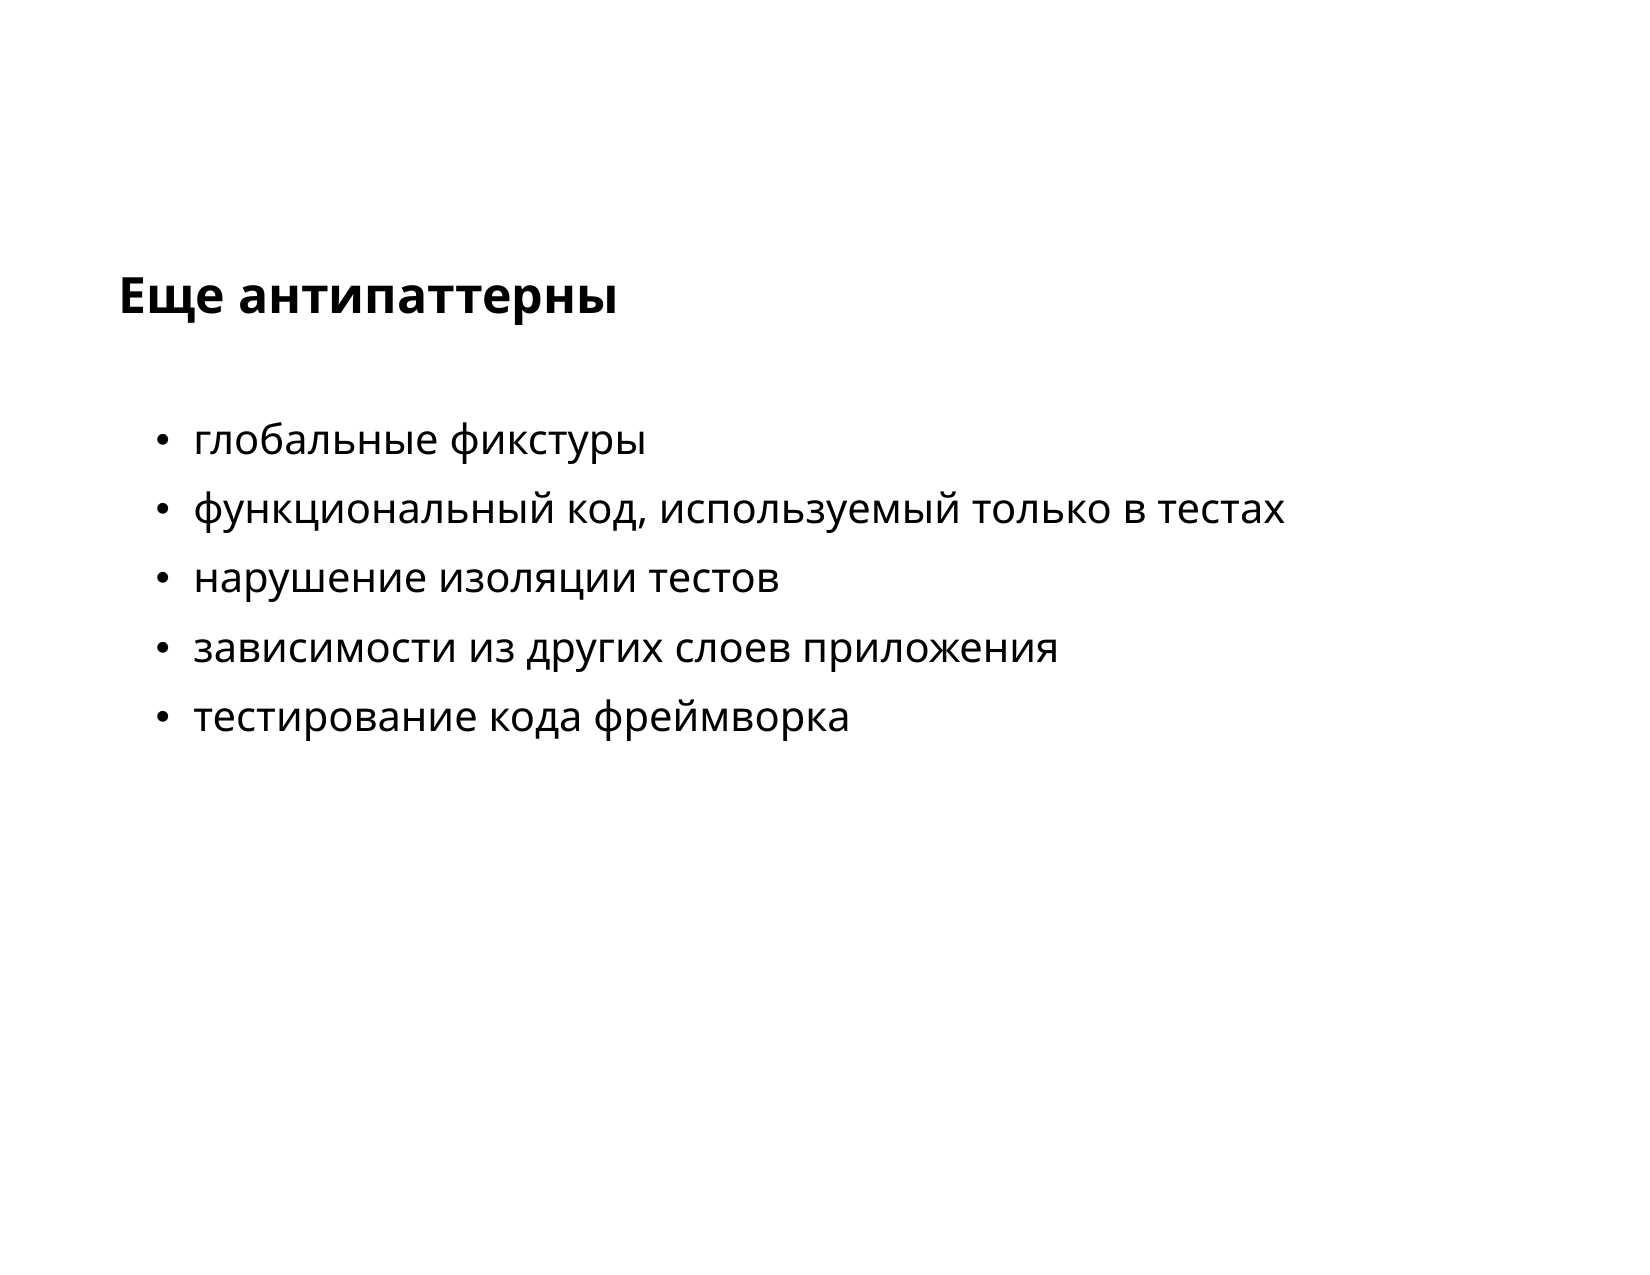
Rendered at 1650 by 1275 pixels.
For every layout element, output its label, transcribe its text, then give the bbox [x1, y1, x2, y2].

list глобальные фикстуры [156, 409, 1532, 466]
list зависимости из других слоев приложения [156, 617, 1532, 674]
list тестирование кода фреймворка [156, 687, 1532, 743]
list нарушение изоляции тестов [156, 548, 1532, 605]
list функциональный код, используемый только в тестах [156, 479, 1532, 536]
subtitle Еще антипаттерны [118, 260, 1532, 328]
